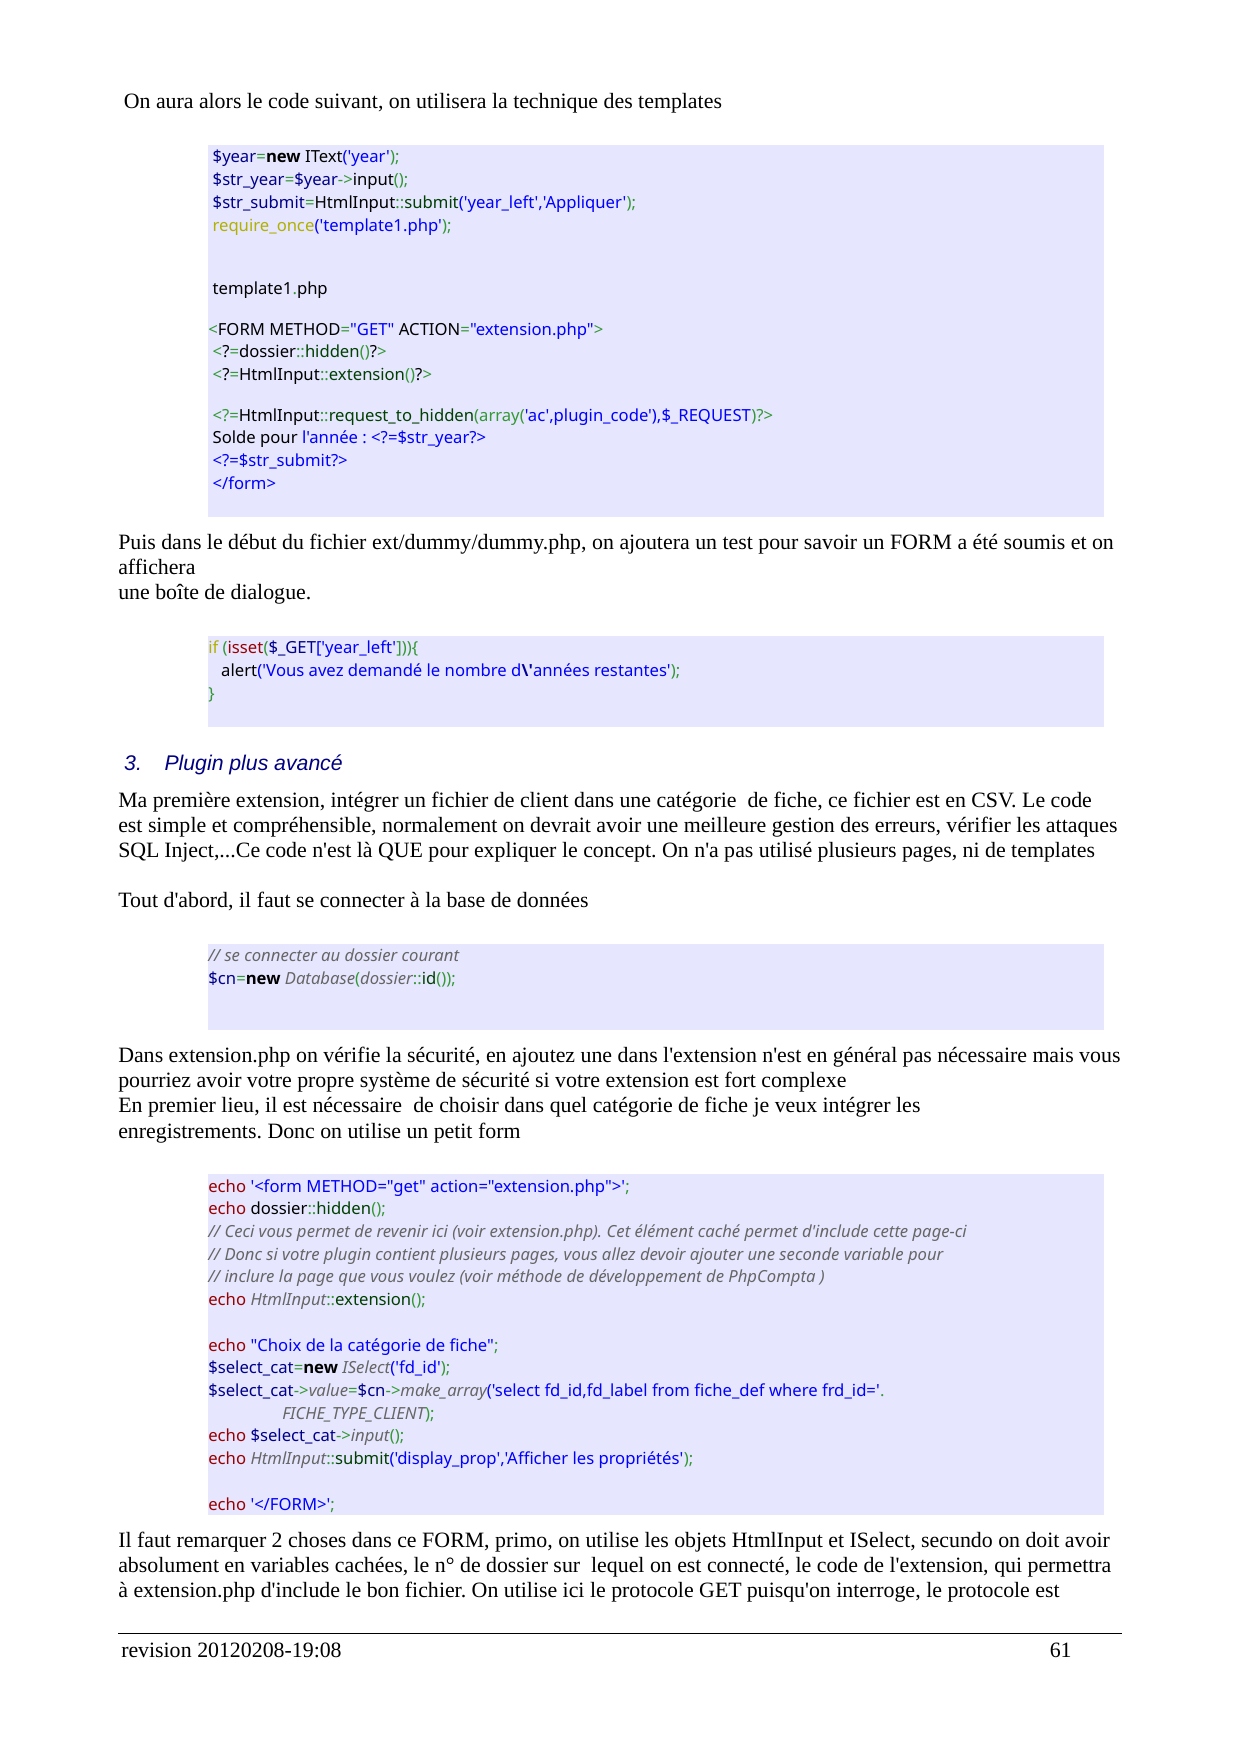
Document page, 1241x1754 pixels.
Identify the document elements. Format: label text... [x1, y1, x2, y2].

text Puis dans le début du fichier ext/dummy/dummy.php, on ajoutera un test pour savoir un FORM a été soumis et on affichera une boîte de dialogue. [118, 529, 1122, 630]
subtitle Plugin plus avancé [118, 750, 1122, 775]
text Il faut remarquer 2 choses dans ce FORM, primo, on utilise les objets HtmlInput et ISelect, secundo on doit avoir absolument en variables cachées, le n° de dossier sur lequel on est connecté, le code de l'extension, qui permettra à extension.php d'include le bon fichier. On utilise ici le protocole GET puisqu'on interroge, le protocole est [118, 1527, 1122, 1602]
text On aura alors le code suivant, on utilisera la technique des templates [118, 88, 1122, 139]
text En premier lieu, il est nécessaire de choisir dans quel catégorie de fiche je veux intégrer les enregistrements. Donc on utilise un petit form [118, 1092, 1122, 1143]
text Dans extension.php on vérifie la sécurité, en ajoutez une dans l'extension n'est en général pas nécessaire mais vous pourriez avoir votre propre système de sécurité si votre extension est fort complexe [118, 1042, 1122, 1092]
text <?=HtmlInput::request_to_hidden(array('ac',plugin_code'),$_REQUEST)?> Solde pour l'année : <?=$str_year?> <?=$str_submit?> </form> [208, 403, 1104, 517]
text template1.php [208, 254, 1104, 299]
text echo '<form METHOD="get" action="extension.php">'; echo dossier::hidden(); // Ceci vous permet de revenir ici (voir extension.php). Cet élément caché permet d'include cette page-ci // Donc si votre plugin contient plusieurs pages, vous allez devoir ajouter une seconde variable pour // inclure la page que vous voulez (voir méthode de développement de PhpCompta ) echo HtmlInput::extension(); echo "Choix de la catégorie de fiche"; $select_cat=new ISelect('fd_id'); $select_cat->value=$cn->make_array('select fd_id,fd_label from fiche_def where frd_id='. FICHE_TYPE_CLIENT); echo $select_cat->input(); echo HtmlInput::submit('display_prop','Afficher les propriétés'); echo '</FORM>'; [208, 1174, 1104, 1515]
text Ma première extension, intégrer un fichier de client dans une catégorie de fiche, ce fichier est en CSV. Le code est simple et compréhensible, normalement on devrait avoir une meilleure gestion des erreurs, vérifier les attaques SQL Inject,...Ce code n'est là QUE pour expliquer le concept. On n'a pas utilisé plusieurs pages, ni de templates [118, 787, 1122, 862]
text <FORM METHOD="GET" ACTION="extension.php"> <?=dossier::hidden()?> <?=HtmlInput::extension()?> [208, 317, 1104, 385]
text Tout d'abord, il faut se connecter à la base de données [118, 887, 1122, 913]
text if (isset($_GET['year_left'])){ alert('Vous avez demandé le nombre d\'années restantes'); } [208, 636, 1104, 727]
text // se connecter au dossier courant $cn=new Database(dossier::id()); [208, 944, 1104, 989]
text $year=new IText('year'); $str_year=$year->input(); $str_submit=HtmlInput::submit('year_left','Appliquer'); require_once('template1.php'); [208, 145, 1104, 236]
